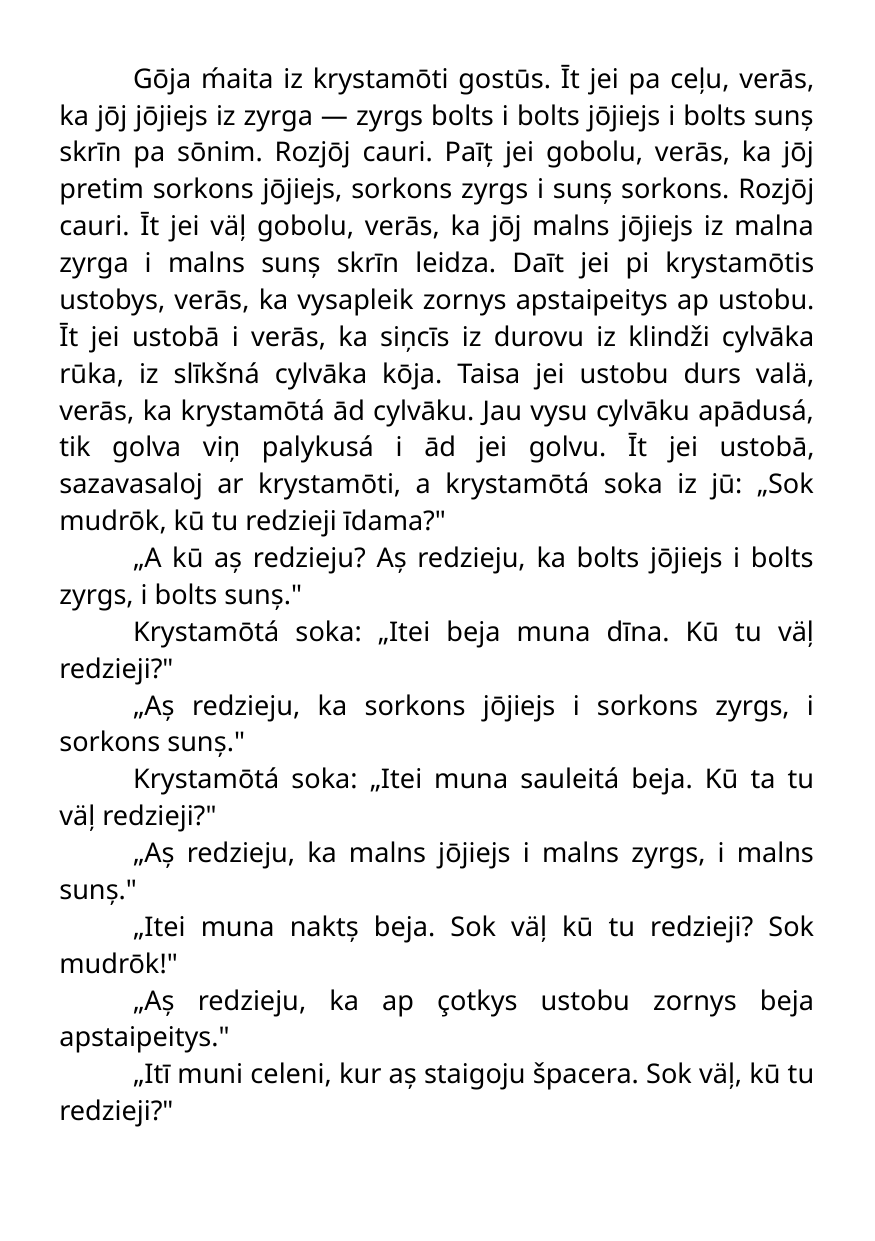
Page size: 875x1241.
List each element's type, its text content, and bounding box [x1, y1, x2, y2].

text Krystamōtá soka: „Itei beja muna dīna. Kū tu väļ redzieji?" [59, 612, 815, 686]
text „Aș redzieju, ka sorkons jōjiejs i sorkons zyrgs, i sorkons sunș." [59, 686, 815, 760]
text Gōja ḿaita iz krystamōti gostūs. Īt jei pa ceļu, verās, ka jōj jōjiejs iz zyrga — zyrgs bolts i bolts jōjiejs i bolts sunș skrīn pa sōnim. Rozjōj cauri. Paīț jei gobolu, verās, ka jōj pretim sorkons jōjiejs, sorkons zyrgs i sunș sorkons. Rozjōj cauri. Īt jei väļ gobolu, verās, ka jōj malns jōjiejs iz malna zyrga i malns sunș skrīn leidza. Daīt jei pi krystamōtis ustobys, verās, ka vysapleik zornys apstaipeitys ap ustobu. Īt jei ustobā i verās, ka siņcīs iz durovu iz klindži cylvāka rūka, iz slīkšná cylvāka kōja. Taisa jei ustobu durs valä, verās, ka krystamōtá ād cylvāku. Jau vysu cylvāku apādusá, tik golva viņ palykusá i ād jei golvu. Īt jei ustobā, sazavasaloj ar krystamōti, a krystamōtá soka iz jū: „Sok mudrōk, kū tu redzieji īdama?" [59, 59, 815, 538]
text „A kū aș redzieju? Aș redzieju, ka bolts jōjiejs i bolts zyrgs, i bolts sunș." [59, 538, 815, 612]
text „Aș redzieju, ka malns jōjiejs i malns zyrgs, i malns sunș." [59, 833, 815, 907]
text „Aș redzieju, ka ap çotkys ustobu zornys beja apstaipeitys." [59, 981, 815, 1055]
text „Itei muna naktș beja. Sok väļ kū tu redzieji? Sok mudrōk!" [59, 907, 815, 981]
text Krystamōtá soka: „Itei muna sauleitá beja. Kū ta tu väļ redzieji?" [59, 760, 815, 833]
text „Itī muni celeni, kur aș staigoju špacera. Sok väļ, kū tu redzieji?" [59, 1055, 815, 1128]
